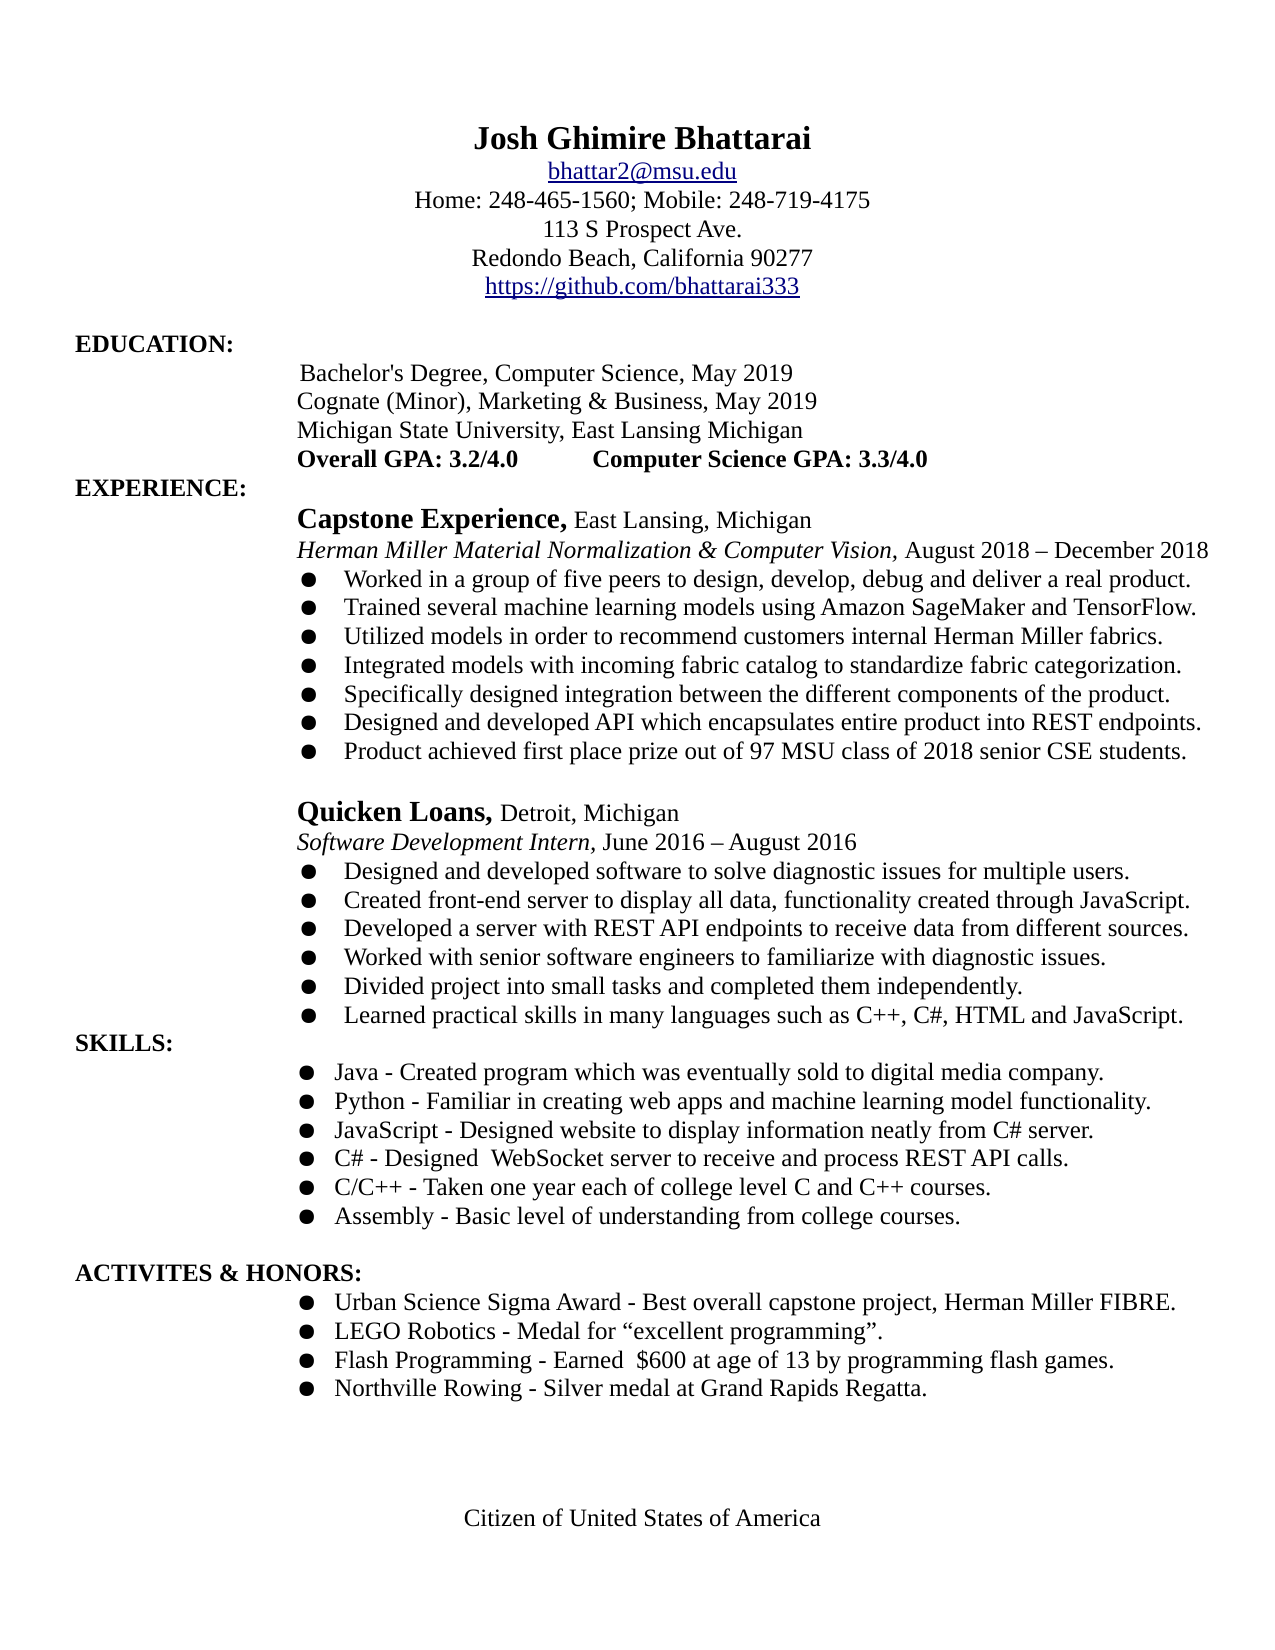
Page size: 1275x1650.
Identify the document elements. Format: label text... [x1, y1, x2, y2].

text SKILLS: [75, 1028, 1209, 1057]
list Integrated models with incoming fabric catalog to standardize fabric categorization. [298, 650, 1209, 679]
list Worked in a group of five peers to design, develop, debug and deliver a real product. [298, 564, 1209, 592]
list Designed and developed software to solve diagnostic issues for multiple users. [298, 856, 1209, 885]
list Learned practical skills in many languages such as C++, C#, HTML and JavaScript. [298, 1000, 1209, 1028]
text Josh Ghimire Bhattarai [75, 118, 1209, 156]
list Developed a server with REST API endpoints to receive data from different sources. [298, 913, 1209, 942]
text Software Development Intern, June 2016 – August 2016 [75, 827, 1209, 856]
list Divided project into small tasks and completed them independently. [298, 971, 1209, 1000]
list Trained several machine learning models using Amazon SageMaker and TensorFlow. [298, 592, 1209, 621]
text Redondo Beach, California 90277 [75, 243, 1209, 271]
text Michigan State University, East Lansing Michigan [75, 415, 1209, 444]
text EDUCATION: [75, 329, 1209, 358]
text Capstone Experience, East Lansing, Michigan [75, 501, 1209, 535]
text Quicken Loans, Detroit, Michigan [223, 794, 1209, 827]
list LEGO Robotics - Medal for “excellent programming”. [297, 1316, 1209, 1345]
text EXPERIENCE: [75, 473, 1209, 501]
list C/C++ - Taken one year each of college level C and C++ courses. [297, 1172, 1209, 1201]
list Python - Familiar in creating web apps and machine learning model functionality. [297, 1086, 1209, 1115]
list Flash Programming - Earned $600 at age of 13 by programming flash games. [297, 1345, 1249, 1373]
list Utilized models in order to recommend customers internal Herman Miller fabrics. [298, 621, 1209, 650]
list Assembly - Basic level of understanding from college courses. [297, 1201, 1209, 1230]
text Bachelor's Degree, Computer Science, May 2019 [223, 358, 1209, 386]
text Herman Miller Material Normalization & Computer Vision, August 2018 – December 2018 [75, 535, 1209, 564]
text ACTIVITES & HONORS: [75, 1258, 1209, 1287]
list Urban Science Sigma Award - Best overall capstone project, Herman Miller FIBRE. [297, 1287, 1209, 1316]
text Home: 248-465-1560; Mobile: 248-719-4175 [75, 185, 1209, 214]
list C# - Designed WebSocket server to receive and process REST API calls. [297, 1143, 1209, 1172]
text bhattar2@msu.edu [75, 156, 1209, 185]
text Overall GPA: 3.2/4.0 Computer Science GPA: 3.3/4.0 [75, 444, 1209, 473]
list Northville Rowing - Silver medal at Grand Rapids Regatta. [297, 1373, 1209, 1402]
list JavaScript - Designed website to display information neatly from C# server. [297, 1115, 1209, 1143]
list Created front-end server to display all data, functionality created through JavaScript. [298, 885, 1209, 913]
list Worked with senior software engineers to familiarize with diagnostic issues. [298, 942, 1209, 971]
text 113 S Prospect Ave. [75, 214, 1209, 243]
list Java - Created program which was eventually sold to digital media company. [297, 1057, 1209, 1086]
list Product achieved first place prize out of 97 MSU class of 2018 senior CSE students. [298, 736, 1209, 765]
list Specifically designed integration between the different components of the product. [298, 679, 1209, 707]
text Cognate (Minor), Marketing & Business, May 2019 [223, 386, 1209, 415]
list Designed and developed API which encapsulates entire product into REST endpoints. [298, 707, 1209, 736]
text https://github.com/bhattarai333 [75, 271, 1209, 300]
